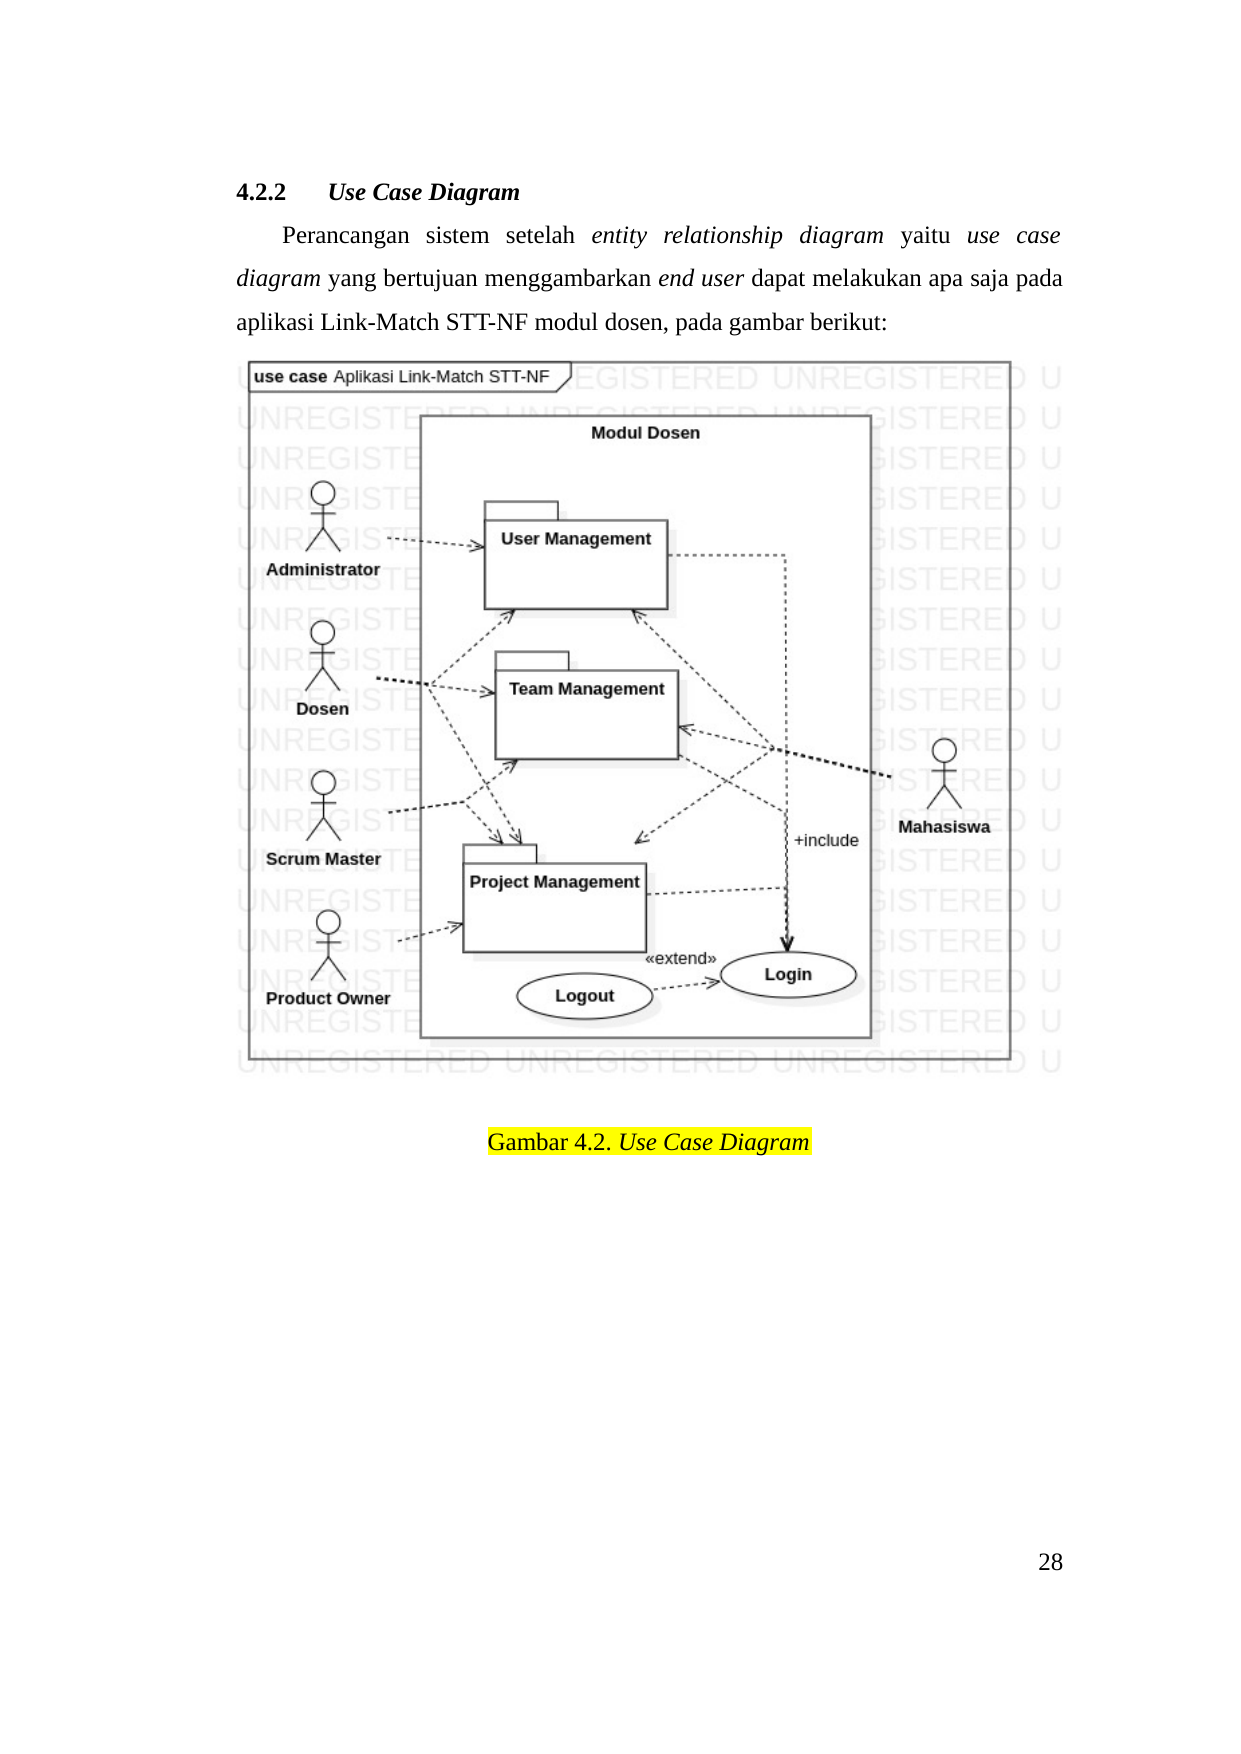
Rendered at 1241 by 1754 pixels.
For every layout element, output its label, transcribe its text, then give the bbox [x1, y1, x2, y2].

text Gambar 4.2. Use Case Diagram [236, 1127, 1063, 1155]
text Perancangan sistem setelah entity relationship diagram yaitu use case diagram yang bertujuan menggambarkan end user dapat melakukan apa saja pada aplikasi Link-Match STT-NF modul dosen, pada gambar berikut: [236, 220, 1063, 335]
picture [236, 349, 1063, 1113]
subtitle 4.2.2 Use Case Diagram [236, 177, 1063, 206]
